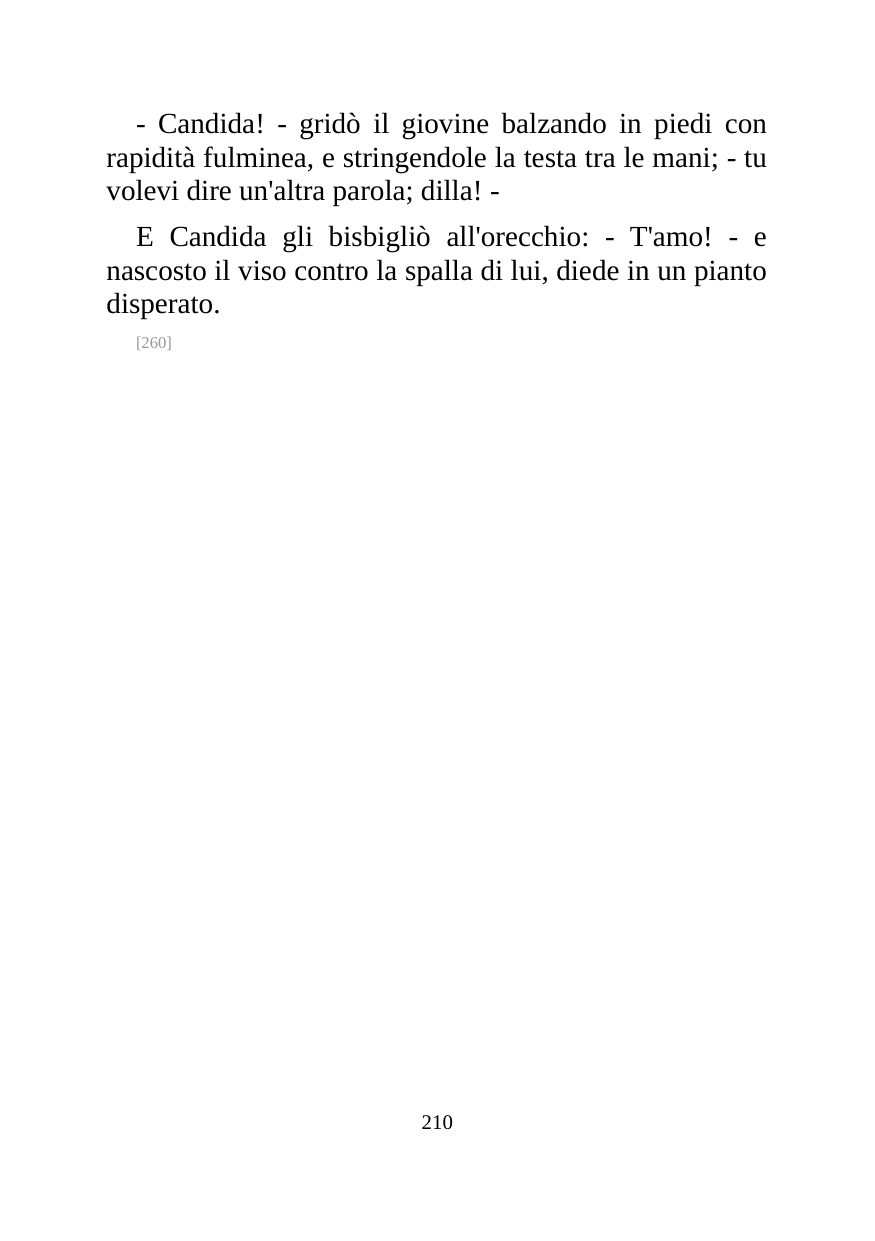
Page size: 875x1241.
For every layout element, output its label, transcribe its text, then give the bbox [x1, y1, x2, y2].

text E Candida gli bisbigliò all'orecchio: - T'amo! - e nascosto il viso contro la spalla di lui, diede in un pianto disperato. [106, 219, 768, 320]
text [260] [106, 332, 768, 352]
text - Candida! - gridò il giovine balzando in piedi con rapidità fulminea, e stringendole la testa tra le mani; - tu volevi dire un'altra parola; dilla! - [106, 106, 768, 207]
